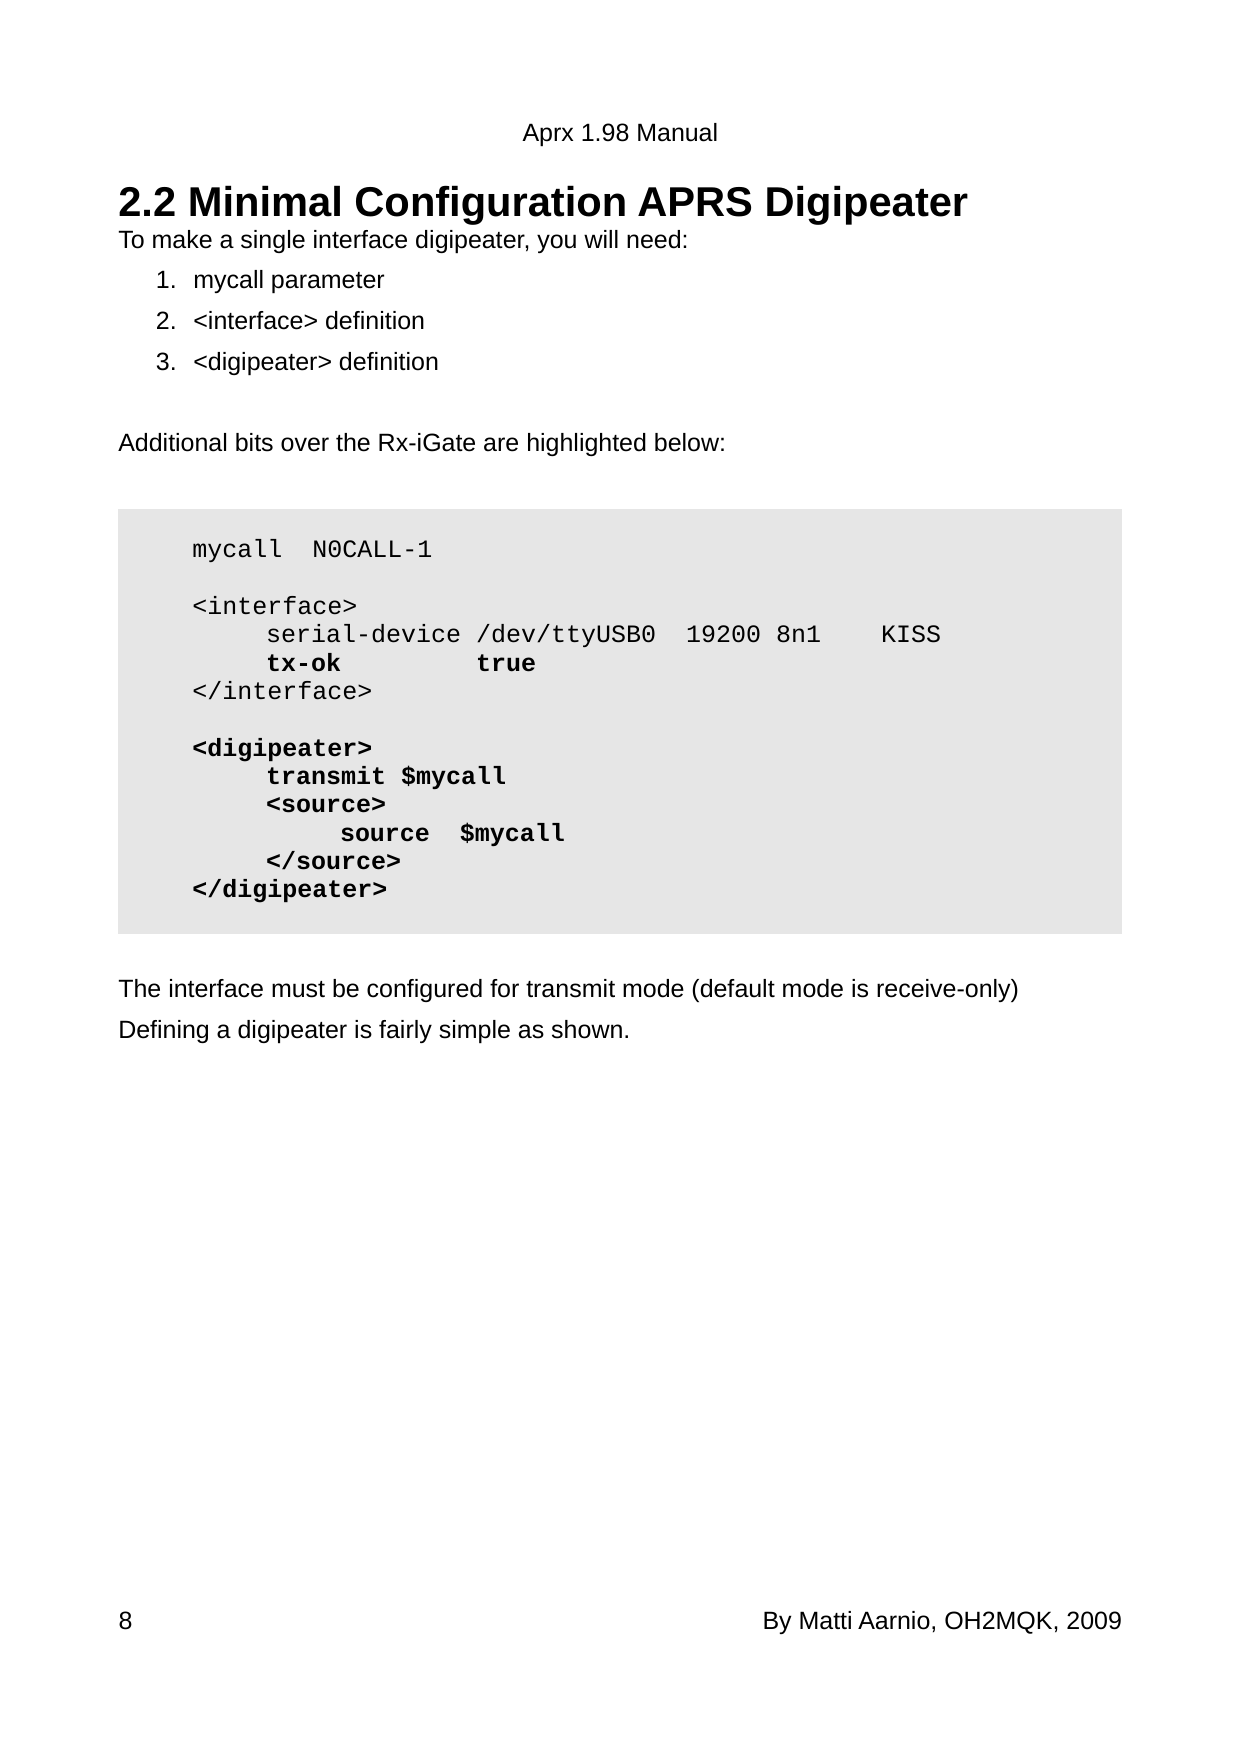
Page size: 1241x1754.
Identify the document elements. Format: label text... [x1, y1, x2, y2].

text </source> [118, 849, 1122, 877]
list <interface> definition [156, 306, 1122, 335]
text serial-device /dev/ttyUSB0 19200 8n1 KISS [118, 622, 1122, 650]
text <interface> [118, 594, 1122, 622]
text source $mycall [118, 820, 1122, 849]
list <digipeater> definition [156, 347, 1122, 375]
text <digipeater> [118, 735, 1122, 764]
list mycall parameter [156, 266, 1122, 294]
text Defining a digipeater is fairly simple as shown. [118, 1015, 1122, 1043]
text tx-ok true [118, 650, 1122, 679]
text The interface must be configured for transmit mode (default mode is receive-only) [118, 974, 1122, 1003]
text </interface> [118, 679, 1122, 707]
text </digipeater> [118, 877, 1122, 905]
subtitle Minimal Configuration APRS Digipeater [118, 177, 1122, 225]
text transmit $mycall [118, 764, 1122, 792]
text mycall N0CALL-1 [118, 537, 1122, 565]
text <source> [118, 792, 1122, 820]
text Additional bits over the Rx-iGate are highlighted below: [118, 428, 1122, 456]
text To make a single interface digipeater, you will need: [118, 225, 1122, 254]
